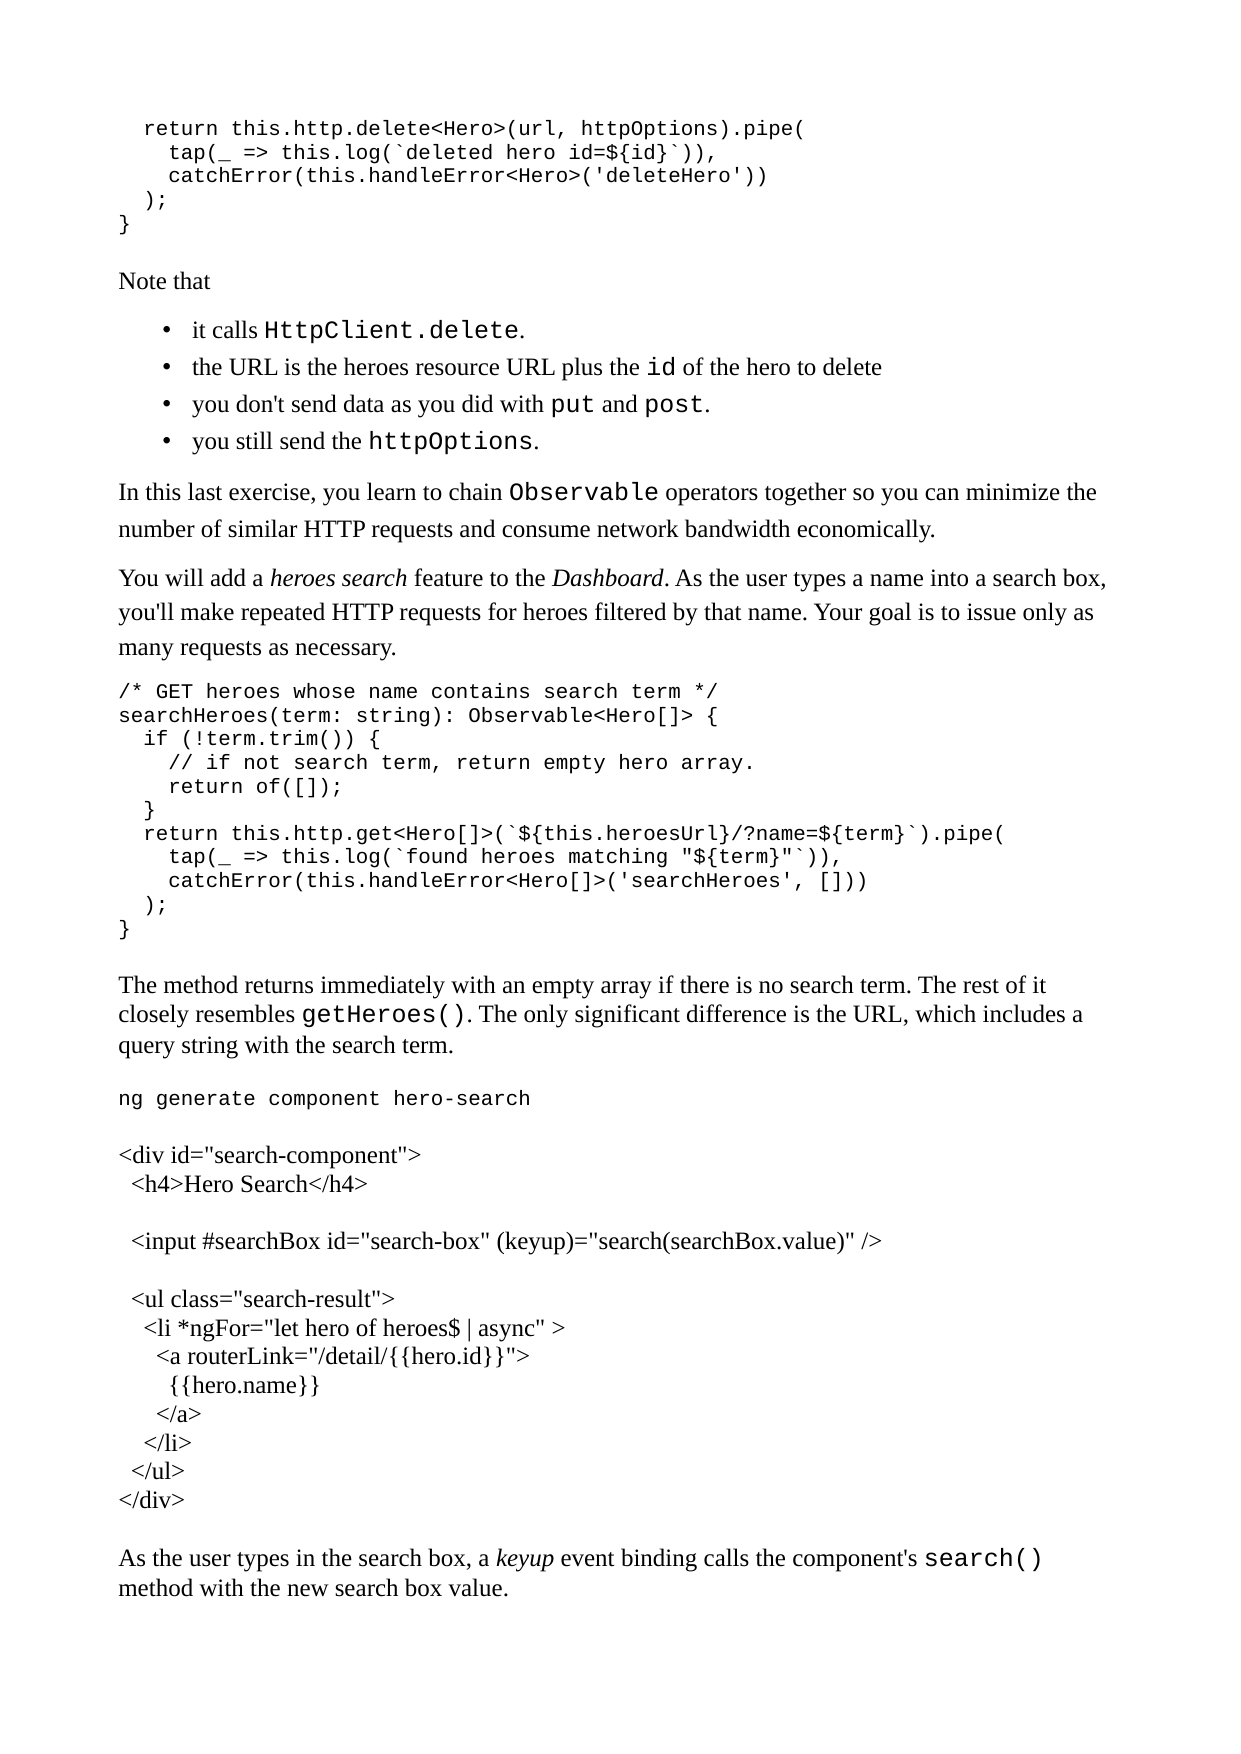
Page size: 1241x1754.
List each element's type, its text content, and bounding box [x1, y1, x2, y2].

text return this.http.get<Hero[]>(`${this.heroesUrl}/?name=${term}`).pipe( [118, 823, 1122, 847]
list you don't send data as you did with put and post. [162, 389, 1122, 420]
text ); [118, 894, 1122, 917]
text searchHeroes(term: string): Observable<Hero[]> { [118, 705, 1122, 728]
text <a routerLink="/detail/{{hero.id}}"> [118, 1341, 1122, 1370]
text {{hero.name}} [118, 1370, 1122, 1399]
list it calls HttpClient.delete. [162, 315, 1122, 346]
text </div> [118, 1485, 1122, 1514]
text tap(_ => this.log(`found heroes matching "${term}"`)), [118, 847, 1122, 870]
text <li *ngFor="let hero of heroes$ | async" > [118, 1313, 1122, 1341]
text </ul> [118, 1456, 1122, 1485]
text if (!term.trim()) { [118, 728, 1122, 752]
text In this last exercise, you learn to chain Observable operators together so you can minimize the number of similar HTTP requests and consume network bandwidth economically. [118, 477, 1122, 543]
text ng generate component hero-search [118, 1088, 1122, 1111]
text ); [118, 189, 1122, 213]
text return of([]); [118, 776, 1122, 799]
text </li> [118, 1428, 1122, 1456]
text } [118, 917, 1122, 941]
text } [118, 799, 1122, 823]
text } [118, 213, 1122, 236]
text </a> [118, 1399, 1122, 1428]
text return this.http.delete<Hero>(url, httpOptions).pipe( [118, 118, 1122, 142]
text catchError(this.handleError<Hero[]>('searchHeroes', [])) [118, 870, 1122, 894]
text tap(_ => this.log(`deleted hero id=${id}`)), [118, 142, 1122, 165]
text catchError(this.handleError<Hero>('deleteHero')) [118, 165, 1122, 189]
text As the user types in the search box, a keyup event binding calls the component's search() method with the new search box value. [118, 1543, 1122, 1602]
list the URL is the heroes resource URL plus the id of the hero to delete [162, 352, 1122, 383]
text The method returns immediately with an empty array if there is no search term. The rest of it closely resembles getHeroes(). The only significant difference is the URL, which includes a query string with the search term. [118, 971, 1122, 1059]
text <h4>Hero Search</h4> [118, 1169, 1122, 1198]
list you still send the httpOptions. [162, 426, 1122, 457]
text <ul class="search-result"> [118, 1284, 1122, 1313]
text // if not search term, return empty hero array. [118, 752, 1122, 776]
text Note that [118, 266, 1122, 294]
text <div id="search-component"> [118, 1140, 1122, 1169]
text /* GET heroes whose name contains search term */ [118, 681, 1122, 705]
text You will add a heroes search feature to the Dashboard. As the user types a name into a search box, you'll make repeated HTTP requests for heroes filtered by that name. Your goal is to issue only as many requests as necessary. [118, 563, 1122, 661]
text <input #searchBox id="search-box" (keyup)="search(searchBox.value)" /> [118, 1226, 1122, 1255]
